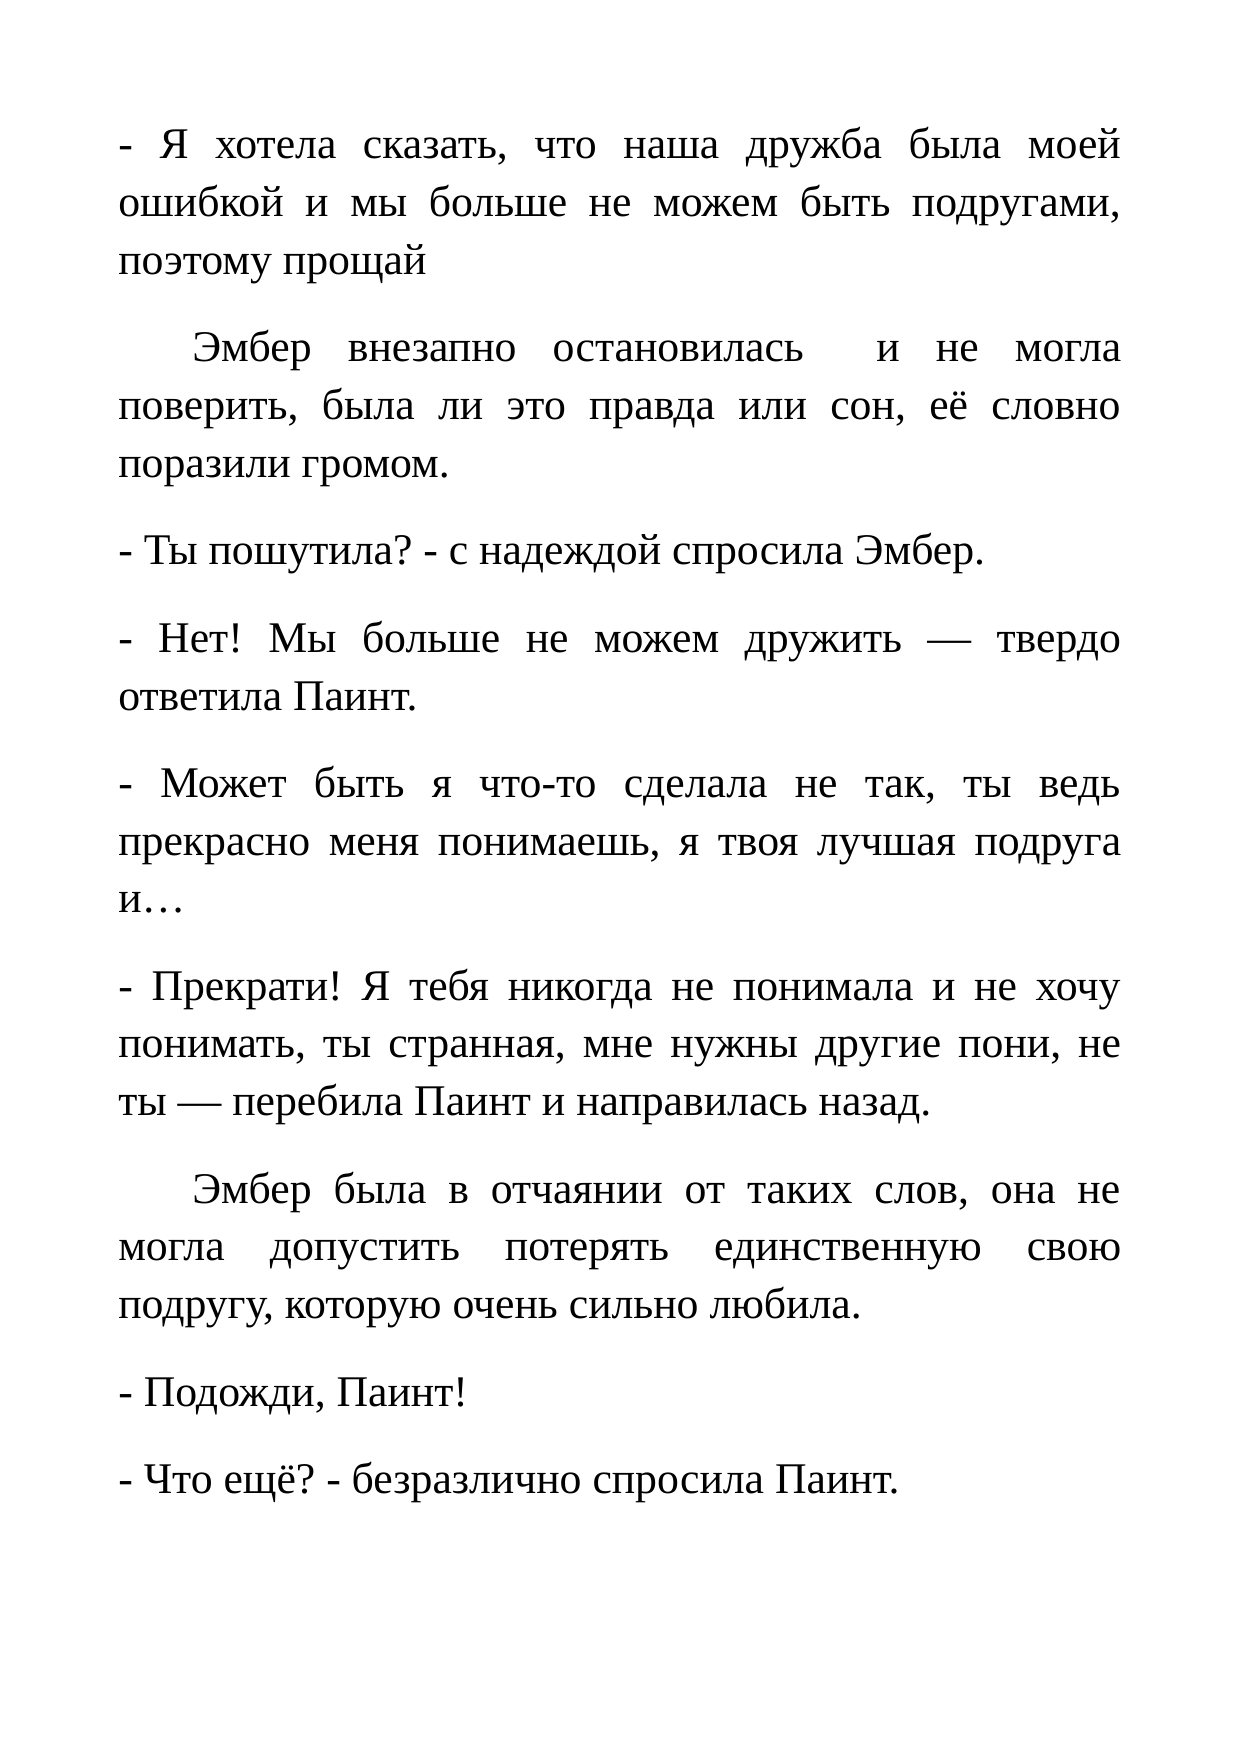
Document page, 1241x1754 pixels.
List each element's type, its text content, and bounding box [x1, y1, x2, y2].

text - Может быть я что-то сделала не так, ты ведь прекрасно меня понимаешь, я твоя лучшая подруга и… [118, 756, 1122, 922]
text Эмбер внезапно остановилась и не могла поверить, была ли это правда или сон, её словно поразили громом. [118, 321, 1122, 487]
text - Я хотела сказать, что наша дружба была моей ошибкой и мы больше не можем быть подругами, поэтому прощай [118, 118, 1122, 284]
text - Прекрати! Я тебя никогда не понимала и не хочу понимать, ты странная, мне нужны другие пони, не ты — перебила Паинт и направилась назад. [118, 959, 1122, 1125]
text Эмбер была в отчаянии от таких слов, она не могла допустить потерять единственную свою подругу, которую очень сильно любила. [118, 1162, 1122, 1328]
text - Нет! Мы больше не можем дружить — твердо ответила Паинт. [118, 611, 1122, 719]
text - Что ещё? - безразлично спросила Паинт. [118, 1452, 1122, 1503]
text - Ты пошутила? - с надеждой спросила Эмбер. [118, 524, 1122, 574]
text - Подожди, Паинт! [118, 1365, 1122, 1415]
